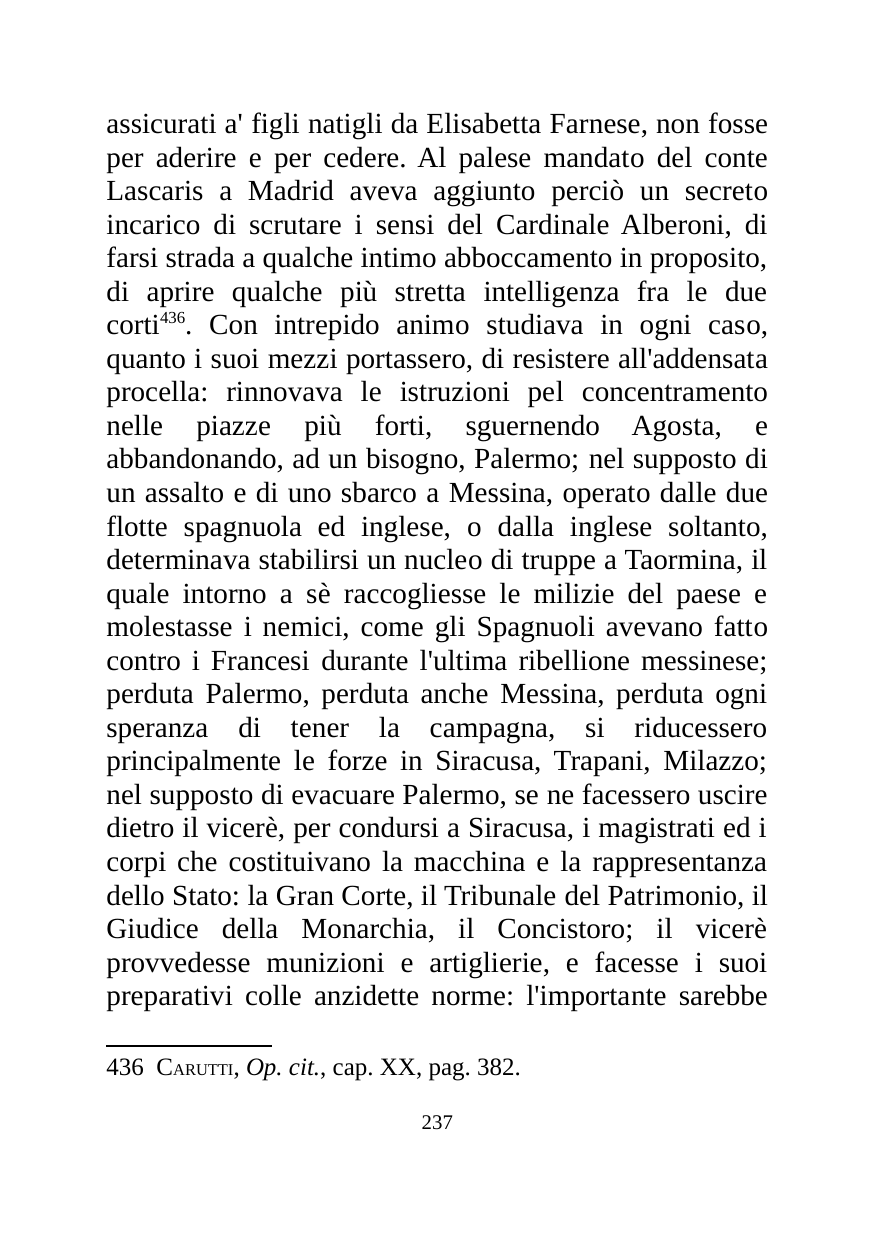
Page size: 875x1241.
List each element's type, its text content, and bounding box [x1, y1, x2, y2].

text Carutti, Op. cit., cap. XX, pag. 382. [106, 1052, 768, 1080]
text assicurati a' figli natigli da Elisabetta Farnese, non fosse per aderire e per cedere. Al palese mandato del conte Lascaris a Madrid aveva aggiunto perciò un secreto incarico di scrutare i sensi del Cardinale Alberoni, di farsi strada a qualche intimo abboccamento in proposito, di aprire qualche più stretta intelligenza fra le due corti. Con intrepido animo studiava in ogni caso, quanto i suoi mezzi portassero, di resistere all'addensata procella: rinnovava le istruzioni pel concentramento nelle piazze più forti, sguernendo Agosta, e abbandonando, ad un bisogno, Palermo; nel supposto di un assalto e di uno sbarco a Messina, operato dalle due flotte spagnuola ed inglese, o dalla inglese soltanto, determinava stabilirsi un nucleo di truppe a Taormina, il quale intorno a sè raccogliesse le milizie del paese e molestasse i nemici, come gli Spagnuoli avevano fatto contro i Francesi durante l'ultima ribellione messinese; perduta Palermo, perduta anche Messina, perduta ogni speranza di tener la campagna, si riducessero principalmente le forze in Siracusa, Trapani, Milazzo; nel supposto di evacuare Palermo, se ne facessero uscire dietro il vicerè, per condursi a Siracusa, i magistrati ed i corpi che costituivano la macchina e la rappresentanza dello Stato: la Gran Corte, il Tribunale del Patrimonio, il Giudice della Monarchia, il Concistoro; il vicerè provvedesse munizioni e artiglierie, e facesse i suoi preparativi colle anzidette norme: l'importante sarebbe [106, 106, 768, 1012]
